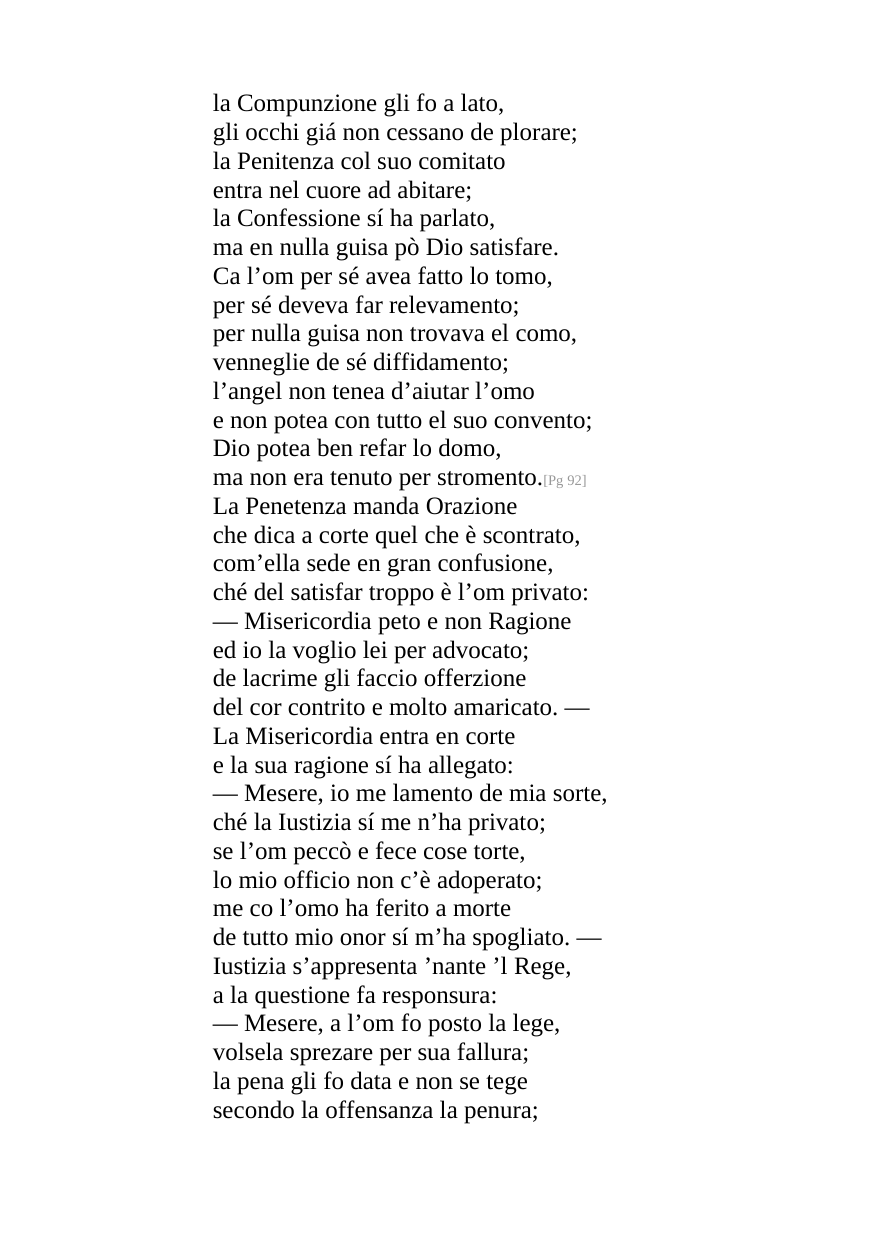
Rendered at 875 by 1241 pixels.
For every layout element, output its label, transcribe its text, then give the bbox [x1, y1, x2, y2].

text Iustizia s’appresenta ’nante ’l Rege, a la questione fa responsura: — Mesere, a l’om fo posto la lege, volsela sprezare per sua fallura; la pena gli fo data e non se tege secondo la offensanza la penura; [213, 951, 779, 1123]
text la Compunzione gli fo a lato, gli occhi giá non cessano de plorare; la Penitenza col suo comitato entra nel cuore ad abitare; la Confessione sí ha parlato, ma en nulla guisa pò Dio satisfare. [213, 88, 779, 261]
text Ca l’om per sé avea fatto lo tomo, per sé deveva far relevamento; per nulla guisa non trovava el como, venneglie de sé diffidamento; l’angel non tenea d’aiutar l’omo e non potea con tutto el suo convento; Dio potea ben refar lo domo, ma non era tenuto per stromento.[Pg 92] [213, 261, 779, 491]
text La Misericordia entra en corte e la sua ragione sí ha allegato: — Mesere, io me lamento de mia sorte, ché la Iustizia sí me n’ha privato; se l’om peccò e fece cose torte, lo mio officio non c’è adoperato; me co l’omo ha ferito a morte de tutto mio onor sí m’ha spogliato. — [213, 721, 779, 951]
text La Penetenza manda Orazione che dica a corte quel che è scontrato, com’ella sede en gran confusione, ché del satisfar troppo è l’om privato: — Misericordia peto e non Ragione ed io la voglio lei per advocato; de lacrime gli faccio offerzione del cor contrito e molto amaricato. — [213, 491, 779, 721]
